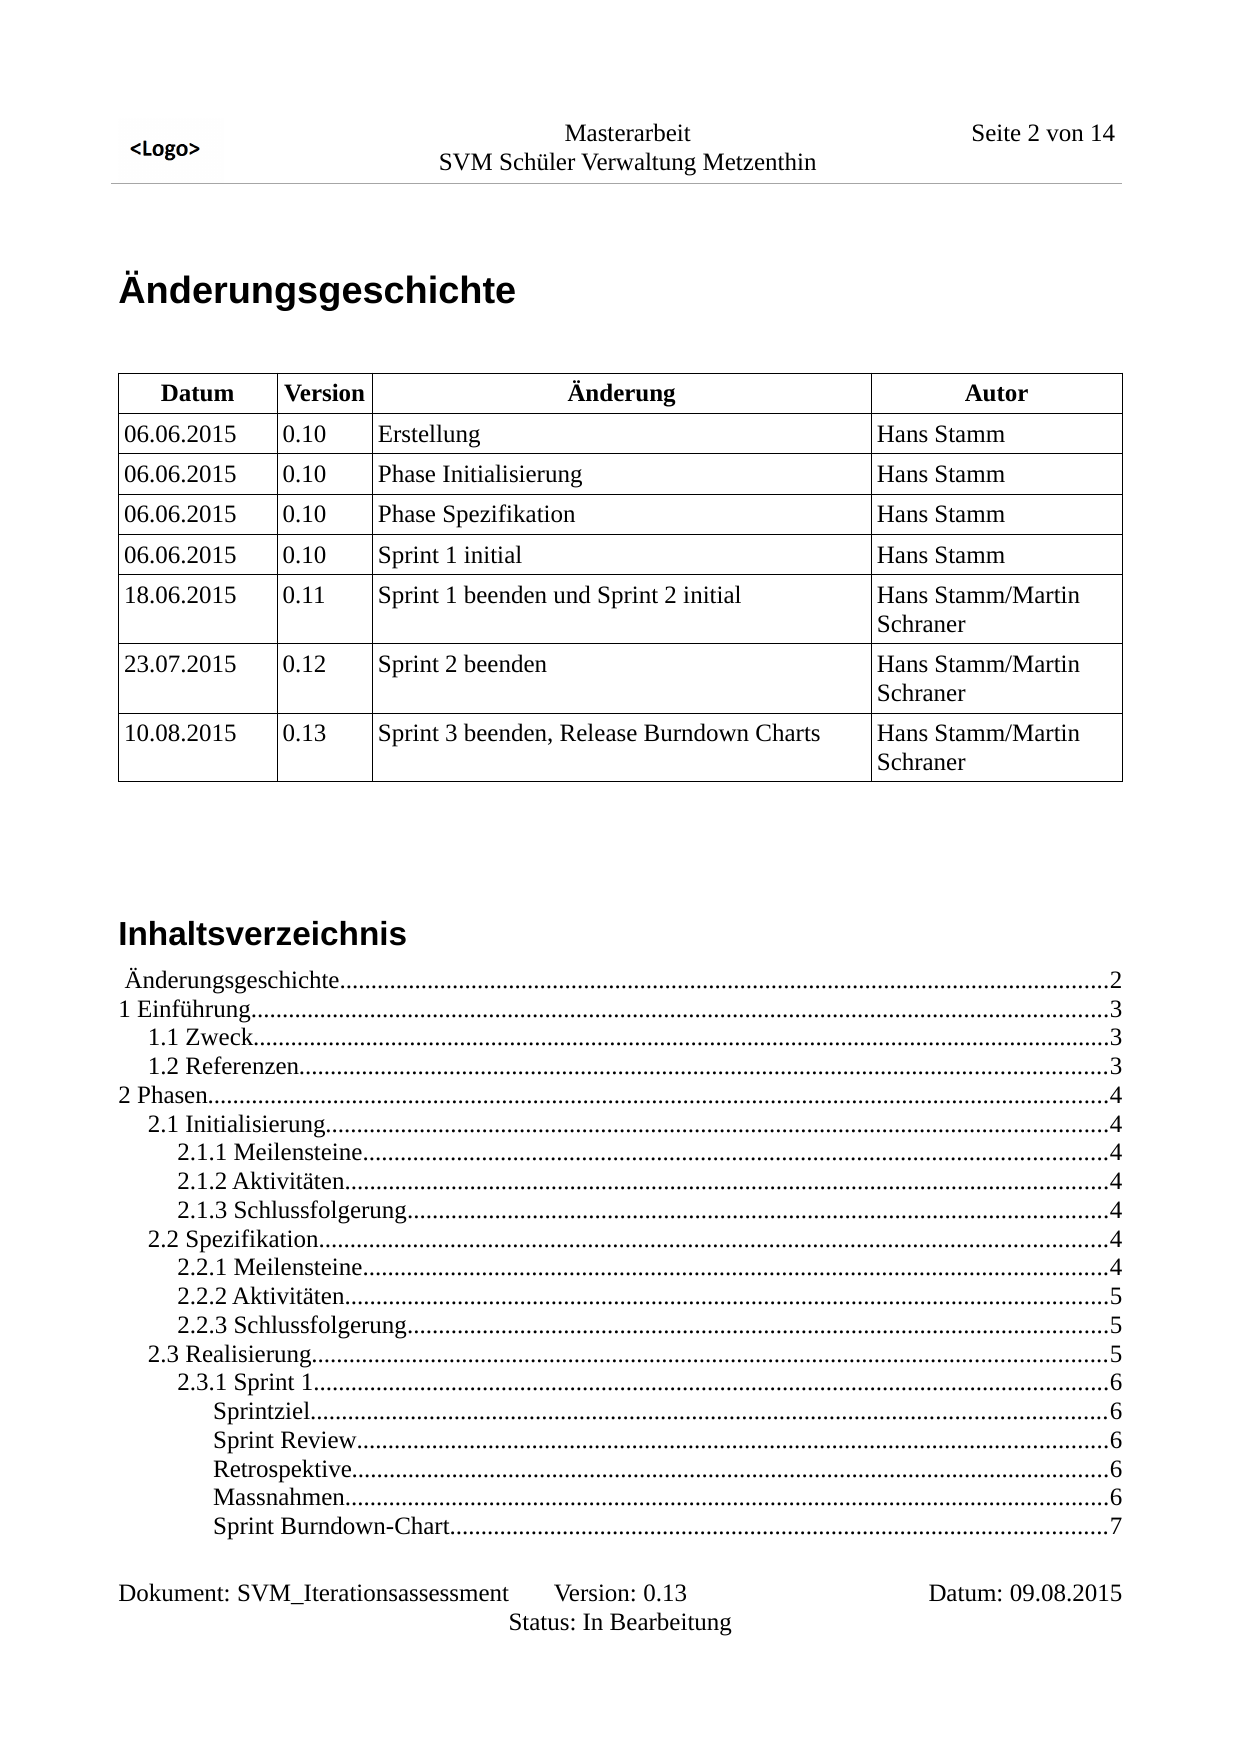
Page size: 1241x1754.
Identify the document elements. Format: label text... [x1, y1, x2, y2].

text 1.2 Referenzen 3 [148, 1051, 1122, 1080]
table_cell 0.12 [278, 644, 372, 712]
text 2.2.1 Meilensteine 4 [177, 1252, 1122, 1281]
table_cell 0.10 [278, 414, 372, 453]
text 2 Phasen 4 [118, 1080, 1122, 1109]
table_cell Phase Spezifikation [373, 495, 871, 534]
text 1.1 Zweck 3 [148, 1022, 1122, 1051]
text Massnahmen 6 [207, 1482, 1122, 1511]
table_cell 0.10 [278, 495, 372, 534]
table_cell Hans Stamm/Martin Schraner [872, 714, 1122, 781]
text Sprintziel 6 [207, 1396, 1122, 1425]
text 2.1.3 Schlussfolgerung 4 [177, 1195, 1122, 1224]
text Sprint Review 6 [207, 1425, 1122, 1454]
table_cell 0.13 [278, 714, 372, 781]
table_cell Hans Stamm [872, 535, 1122, 574]
table_cell Sprint 1 initial [373, 535, 871, 574]
subtitle Änderungsgeschichte [73, 267, 1122, 311]
text 2.2.3 Schlussfolgerung 5 [177, 1310, 1122, 1339]
table_cell Sprint 2 beenden [373, 644, 871, 712]
table_cell 10.08.2015 [119, 714, 277, 781]
text 2.2.2 Aktivitäten 5 [177, 1281, 1122, 1310]
text 1 Einführung 3 [118, 994, 1122, 1022]
table_cell Hans Stamm/Martin Schraner [872, 575, 1122, 643]
table_header Version [278, 374, 372, 413]
table_cell 23.07.2015 [119, 644, 277, 712]
table_header Änderung [373, 374, 871, 413]
table_cell Sprint 3 beenden, Release Burndown Charts [373, 714, 871, 781]
table_cell 06.06.2015 [119, 454, 277, 494]
table_cell Hans Stamm [872, 495, 1122, 534]
table_header Datum [119, 374, 277, 413]
text 2.1.1 Meilensteine 4 [177, 1137, 1122, 1166]
table_cell Erstellung [373, 414, 871, 453]
text Sprint Burndown-Chart 7 [207, 1511, 1122, 1540]
text 2.3 Realisierung 5 [148, 1339, 1122, 1367]
table_cell 0.11 [278, 575, 372, 643]
text 2.3.1 Sprint 1 6 [177, 1367, 1122, 1396]
text 2.1 Initialisierung 4 [148, 1109, 1122, 1137]
table_cell Hans Stamm [872, 414, 1122, 453]
subtitle Inhaltsverzeichnis [118, 914, 1122, 952]
table_cell Hans Stamm/Martin Schraner [872, 644, 1122, 712]
table_cell 06.06.2015 [119, 535, 277, 574]
table_cell 0.10 [278, 535, 372, 574]
table_cell Hans Stamm [872, 454, 1122, 494]
table_cell Sprint 1 beenden und Sprint 2 initial [373, 575, 871, 643]
table_cell 18.06.2015 [119, 575, 277, 643]
table_header Autor [872, 374, 1122, 413]
picture [118, 118, 224, 183]
text Retrospektive 6 [207, 1454, 1122, 1482]
text 2.1.2 Aktivitäten 4 [177, 1166, 1122, 1195]
text Änderungsgeschichte 2 [118, 965, 1122, 994]
table_cell Phase Initialisierung [373, 454, 871, 494]
text 2.2 Spezifikation 4 [148, 1224, 1122, 1252]
table_cell 06.06.2015 [119, 414, 277, 453]
table_cell 06.06.2015 [119, 495, 277, 534]
table_cell 0.10 [278, 454, 372, 494]
